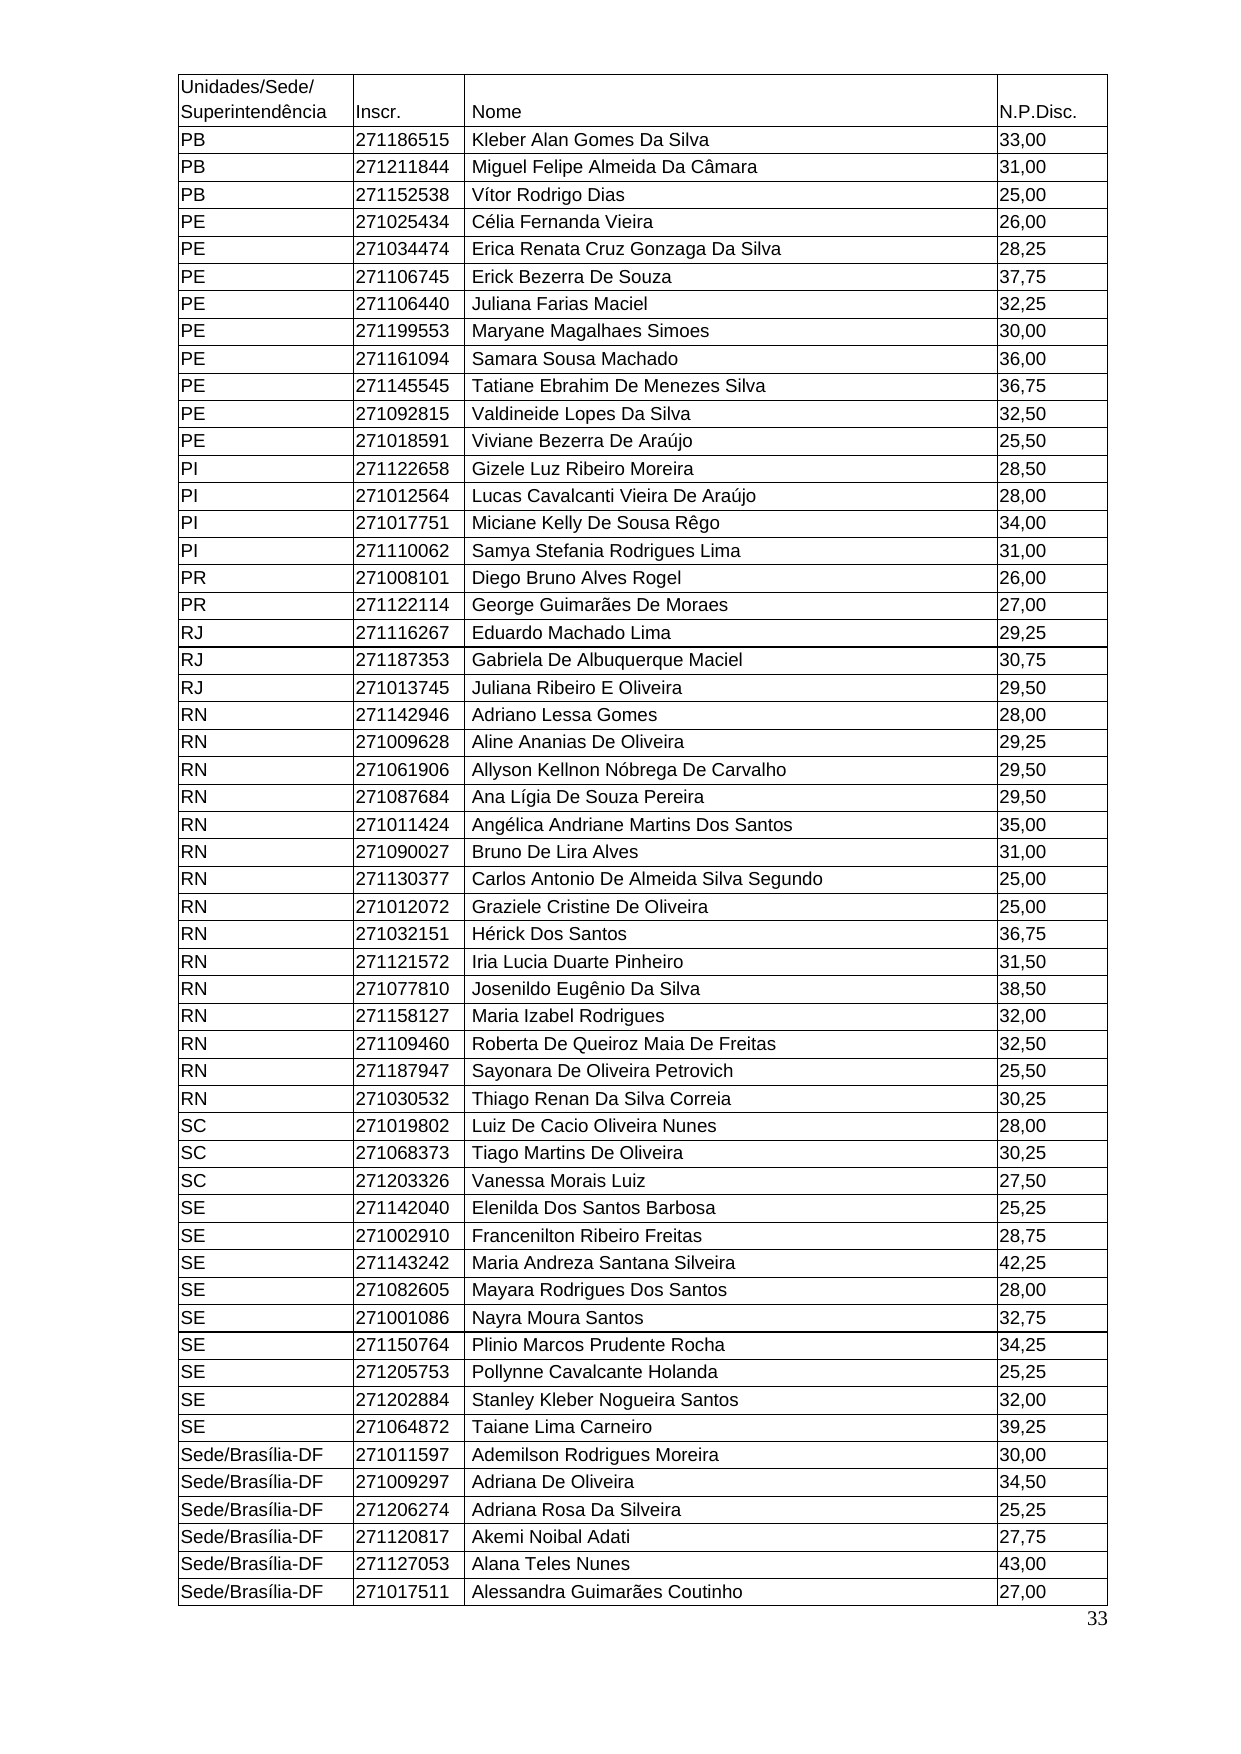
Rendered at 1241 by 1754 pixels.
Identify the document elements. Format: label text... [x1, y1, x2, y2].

table_cell 29,50 [998, 785, 1107, 811]
table_cell 271012564 [354, 483, 464, 509]
table_cell Erica Renata Cruz Gonzaga Da Silva [465, 237, 997, 263]
table_cell 42,25 [998, 1250, 1107, 1277]
table_cell Aline Ananias De Oliveira [465, 730, 997, 756]
table_cell Iria Lucia Duarte Pinheiro [465, 949, 997, 975]
table_cell Tatiane Ebrahim De Menezes Silva [465, 374, 997, 400]
table_cell 32,00 [998, 1387, 1107, 1413]
table_cell Gabriela De Albuquerque Maciel [465, 648, 997, 674]
table_cell Thiago Renan Da Silva Correia [465, 1086, 997, 1112]
table_cell 271013745 [354, 675, 464, 701]
table_cell 29,50 [998, 675, 1107, 701]
table_cell SE [179, 1415, 353, 1441]
table_cell 271092815 [354, 401, 464, 427]
table_cell Angélica Andriane Martins Dos Santos [465, 812, 997, 838]
table_cell 32,75 [998, 1305, 1107, 1331]
table_cell Sede/Brasília-DF [179, 1524, 353, 1551]
table_cell 271064872 [354, 1415, 464, 1441]
table_cell SC [179, 1141, 353, 1167]
table_cell Célia Fernanda Vieira [465, 209, 997, 236]
table_cell PE [179, 319, 353, 345]
table_cell 29,25 [998, 730, 1107, 756]
table_cell 28,50 [998, 456, 1107, 482]
table_cell 271127053 [354, 1552, 464, 1578]
table_cell SC [179, 1113, 353, 1139]
table_cell RN [179, 1004, 353, 1030]
table_cell 36,75 [998, 921, 1107, 948]
table_header Unidades/Sede/ Superintendência [179, 75, 353, 126]
table_header N.P.Disc. [998, 75, 1107, 126]
table_cell 30,75 [998, 648, 1107, 674]
table_cell PB [179, 182, 353, 208]
table_cell 271034474 [354, 237, 464, 263]
table_cell PE [179, 264, 353, 290]
table_cell 28,75 [998, 1223, 1107, 1249]
table_cell PB [179, 127, 353, 153]
table_cell Diego Bruno Alves Rogel [465, 565, 997, 592]
table_cell 32,25 [998, 291, 1107, 318]
table_cell Sede/Brasília-DF [179, 1497, 353, 1523]
table_cell Nayra Moura Santos [465, 1305, 997, 1331]
table_cell Adriano Lessa Gomes [465, 702, 997, 729]
table_cell 271110062 [354, 538, 464, 564]
table_cell Mayara Rodrigues Dos Santos [465, 1278, 997, 1304]
table_cell Maria Andreza Santana Silveira [465, 1250, 997, 1277]
table_cell 25,50 [998, 1059, 1107, 1085]
table_cell SE [179, 1360, 353, 1386]
table_cell Samya Stefania Rodrigues Lima [465, 538, 997, 564]
table_cell Sayonara De Oliveira Petrovich [465, 1059, 997, 1085]
table_cell 27,75 [998, 1524, 1107, 1551]
table_cell Vanessa Morais Luiz [465, 1168, 997, 1194]
table_cell 271077810 [354, 976, 464, 1003]
table_cell 271019802 [354, 1113, 464, 1139]
table_cell 271017511 [354, 1579, 464, 1605]
table_cell Akemi Noibal Adati [465, 1524, 997, 1551]
table_cell 30,25 [998, 1086, 1107, 1112]
table_cell Adriana De Oliveira [465, 1469, 997, 1496]
table_cell 25,00 [998, 182, 1107, 208]
table_cell 31,00 [998, 538, 1107, 564]
table_cell 271205753 [354, 1360, 464, 1386]
table_cell 28,25 [998, 237, 1107, 263]
table_cell PI [179, 538, 353, 564]
table_cell RN [179, 976, 353, 1003]
table_cell 33,00 [998, 127, 1107, 153]
table_cell SE [179, 1250, 353, 1277]
table_cell 271122658 [354, 456, 464, 482]
table_cell 271161094 [354, 346, 464, 372]
table_cell 39,25 [998, 1415, 1107, 1441]
table_cell 271120817 [354, 1524, 464, 1551]
table_cell 271199553 [354, 319, 464, 345]
table_cell SE [179, 1223, 353, 1249]
table_cell 271106745 [354, 264, 464, 290]
table_cell 271012072 [354, 894, 464, 920]
table_header Inscr. [354, 75, 464, 126]
table_cell Sede/Brasília-DF [179, 1442, 353, 1468]
table_cell 271025434 [354, 209, 464, 236]
table_cell PE [179, 291, 353, 318]
table_cell RN [179, 1086, 353, 1112]
table_cell Juliana Ribeiro E Oliveira [465, 675, 997, 701]
table_cell 32,50 [998, 401, 1107, 427]
table_cell 36,00 [998, 346, 1107, 372]
table_cell Francenilton Ribeiro Freitas [465, 1223, 997, 1249]
table_cell Allyson Kellnon Nóbrega De Carvalho [465, 757, 997, 783]
table_cell 271142040 [354, 1195, 464, 1222]
table_cell 271001086 [354, 1305, 464, 1331]
table_cell RN [179, 894, 353, 920]
table_cell PE [179, 346, 353, 372]
table_cell 271145545 [354, 374, 464, 400]
table_cell PI [179, 483, 353, 509]
table_cell Elenilda Dos Santos Barbosa [465, 1195, 997, 1222]
table_cell 32,50 [998, 1031, 1107, 1057]
table_cell 271008101 [354, 565, 464, 592]
table_cell 30,00 [998, 1442, 1107, 1468]
table_cell Sede/Brasília-DF [179, 1579, 353, 1605]
table_cell RJ [179, 675, 353, 701]
table_cell 271206274 [354, 1497, 464, 1523]
table_cell PR [179, 593, 353, 619]
table_cell 271090027 [354, 839, 464, 866]
table_cell Erick Bezerra De Souza [465, 264, 997, 290]
table_cell RN [179, 757, 353, 783]
table_cell 26,00 [998, 565, 1107, 592]
table_cell 37,75 [998, 264, 1107, 290]
table_cell RN [179, 702, 353, 729]
table_cell 271203326 [354, 1168, 464, 1194]
table_cell SE [179, 1195, 353, 1222]
table_cell Ademilson Rodrigues Moreira [465, 1442, 997, 1468]
table_cell Samara Sousa Machado [465, 346, 997, 372]
table_cell 271018591 [354, 428, 464, 455]
table_cell Adriana Rosa Da Silveira [465, 1497, 997, 1523]
table_cell 271068373 [354, 1141, 464, 1167]
table_cell SE [179, 1387, 353, 1413]
table_cell 34,25 [998, 1333, 1107, 1359]
table_cell Gizele Luz Ribeiro Moreira [465, 456, 997, 482]
table_cell 31,50 [998, 949, 1107, 975]
table_cell PE [179, 237, 353, 263]
table_cell 25,25 [998, 1195, 1107, 1222]
table_cell 271032151 [354, 921, 464, 948]
table_cell 271030532 [354, 1086, 464, 1112]
table_cell Viviane Bezerra De Araújo [465, 428, 997, 455]
table_cell 271150764 [354, 1333, 464, 1359]
table_cell Vítor Rodrigo Dias [465, 182, 997, 208]
table_cell 32,00 [998, 1004, 1107, 1030]
table_cell 271009628 [354, 730, 464, 756]
table_cell 271011424 [354, 812, 464, 838]
table_cell 38,50 [998, 976, 1107, 1003]
table_cell RN [179, 785, 353, 811]
table_cell Taiane Lima Carneiro [465, 1415, 997, 1441]
table_cell Kleber Alan Gomes Da Silva [465, 127, 997, 153]
table_cell PI [179, 456, 353, 482]
table_cell 30,25 [998, 1141, 1107, 1167]
table_cell 34,50 [998, 1469, 1107, 1496]
table_cell Plinio Marcos Prudente Rocha [465, 1333, 997, 1359]
table_cell RJ [179, 620, 353, 646]
table_cell 31,00 [998, 154, 1107, 181]
table_cell George Guimarães De Moraes [465, 593, 997, 619]
table_cell Maryane Magalhaes Simoes [465, 319, 997, 345]
table_cell 25,25 [998, 1360, 1107, 1386]
table_cell SE [179, 1305, 353, 1331]
table_cell SC [179, 1168, 353, 1194]
table_cell Miciane Kelly De Sousa Rêgo [465, 511, 997, 537]
table_cell Alessandra Guimarães Coutinho [465, 1579, 997, 1605]
table_cell 271087684 [354, 785, 464, 811]
table_cell 31,00 [998, 839, 1107, 866]
table_cell 34,00 [998, 511, 1107, 537]
table_cell Stanley Kleber Nogueira Santos [465, 1387, 997, 1413]
table_cell Maria Izabel Rodrigues [465, 1004, 997, 1030]
table_cell Luiz De Cacio Oliveira Nunes [465, 1113, 997, 1139]
table_cell Valdineide Lopes Da Silva [465, 401, 997, 427]
table_cell 271106440 [354, 291, 464, 318]
table_cell 271011597 [354, 1442, 464, 1468]
table_cell 43,00 [998, 1552, 1107, 1578]
table_cell Sede/Brasília-DF [179, 1469, 353, 1496]
table_cell Miguel Felipe Almeida Da Câmara [465, 154, 997, 181]
table_cell 271202884 [354, 1387, 464, 1413]
table_cell Roberta De Queiroz Maia De Freitas [465, 1031, 997, 1057]
table_cell 271186515 [354, 127, 464, 153]
table_cell Ana Lígia De Souza Pereira [465, 785, 997, 811]
table_cell RN [179, 949, 353, 975]
table_cell 27,00 [998, 1579, 1107, 1605]
table_cell Graziele Cristine De Oliveira [465, 894, 997, 920]
table_cell 271187353 [354, 648, 464, 674]
table_cell Pollynne Cavalcante Holanda [465, 1360, 997, 1386]
table_cell PR [179, 565, 353, 592]
table_cell 25,00 [998, 894, 1107, 920]
table_cell 271017751 [354, 511, 464, 537]
table_cell Alana Teles Nunes [465, 1552, 997, 1578]
table_cell 271142946 [354, 702, 464, 729]
table_cell 30,00 [998, 319, 1107, 345]
table_cell 25,50 [998, 428, 1107, 455]
table_cell PE [179, 401, 353, 427]
table_cell PI [179, 511, 353, 537]
table_cell 28,00 [998, 702, 1107, 729]
table_cell 271116267 [354, 620, 464, 646]
table_cell 28,00 [998, 1278, 1107, 1304]
table_cell RN [179, 1031, 353, 1057]
table_cell 271122114 [354, 593, 464, 619]
table_cell 271130377 [354, 867, 464, 893]
table_cell SE [179, 1333, 353, 1359]
table_cell 271009297 [354, 1469, 464, 1496]
table_cell 27,00 [998, 593, 1107, 619]
table_cell Josenildo Eugênio Da Silva [465, 976, 997, 1003]
table_cell 26,00 [998, 209, 1107, 236]
table_cell Tiago Martins De Oliveira [465, 1141, 997, 1167]
table_cell Carlos Antonio De Almeida Silva Segundo [465, 867, 997, 893]
table_cell Hérick Dos Santos [465, 921, 997, 948]
table_cell Sede/Brasília-DF [179, 1552, 353, 1578]
table_cell RJ [179, 648, 353, 674]
table_cell Lucas Cavalcanti Vieira De Araújo [465, 483, 997, 509]
table_cell 35,00 [998, 812, 1107, 838]
table_cell Bruno De Lira Alves [465, 839, 997, 866]
table_cell 271143242 [354, 1250, 464, 1277]
table_cell 271061906 [354, 757, 464, 783]
table_cell RN [179, 867, 353, 893]
table_cell 271109460 [354, 1031, 464, 1057]
table_cell 25,25 [998, 1497, 1107, 1523]
table_cell RN [179, 812, 353, 838]
table_cell 271158127 [354, 1004, 464, 1030]
table_cell Eduardo Machado Lima [465, 620, 997, 646]
table_cell RN [179, 839, 353, 866]
table_cell 29,50 [998, 757, 1107, 783]
table_cell 27,50 [998, 1168, 1107, 1194]
table_cell SE [179, 1278, 353, 1304]
table_cell RN [179, 730, 353, 756]
table_cell PE [179, 374, 353, 400]
table_cell RN [179, 1059, 353, 1085]
table_cell Juliana Farias Maciel [465, 291, 997, 318]
table_cell PE [179, 209, 353, 236]
table_cell PB [179, 154, 353, 181]
table_cell 28,00 [998, 1113, 1107, 1139]
table_cell 36,75 [998, 374, 1107, 400]
table_cell 28,00 [998, 483, 1107, 509]
table_cell RN [179, 921, 353, 948]
table_header Nome [465, 75, 997, 126]
table_cell 271082605 [354, 1278, 464, 1304]
table_cell 25,00 [998, 867, 1107, 893]
table_cell 271002910 [354, 1223, 464, 1249]
table_cell 271152538 [354, 182, 464, 208]
table_cell 29,25 [998, 620, 1107, 646]
table_cell 271187947 [354, 1059, 464, 1085]
table_cell 271211844 [354, 154, 464, 181]
table_cell PE [179, 428, 353, 455]
table_cell 271121572 [354, 949, 464, 975]
